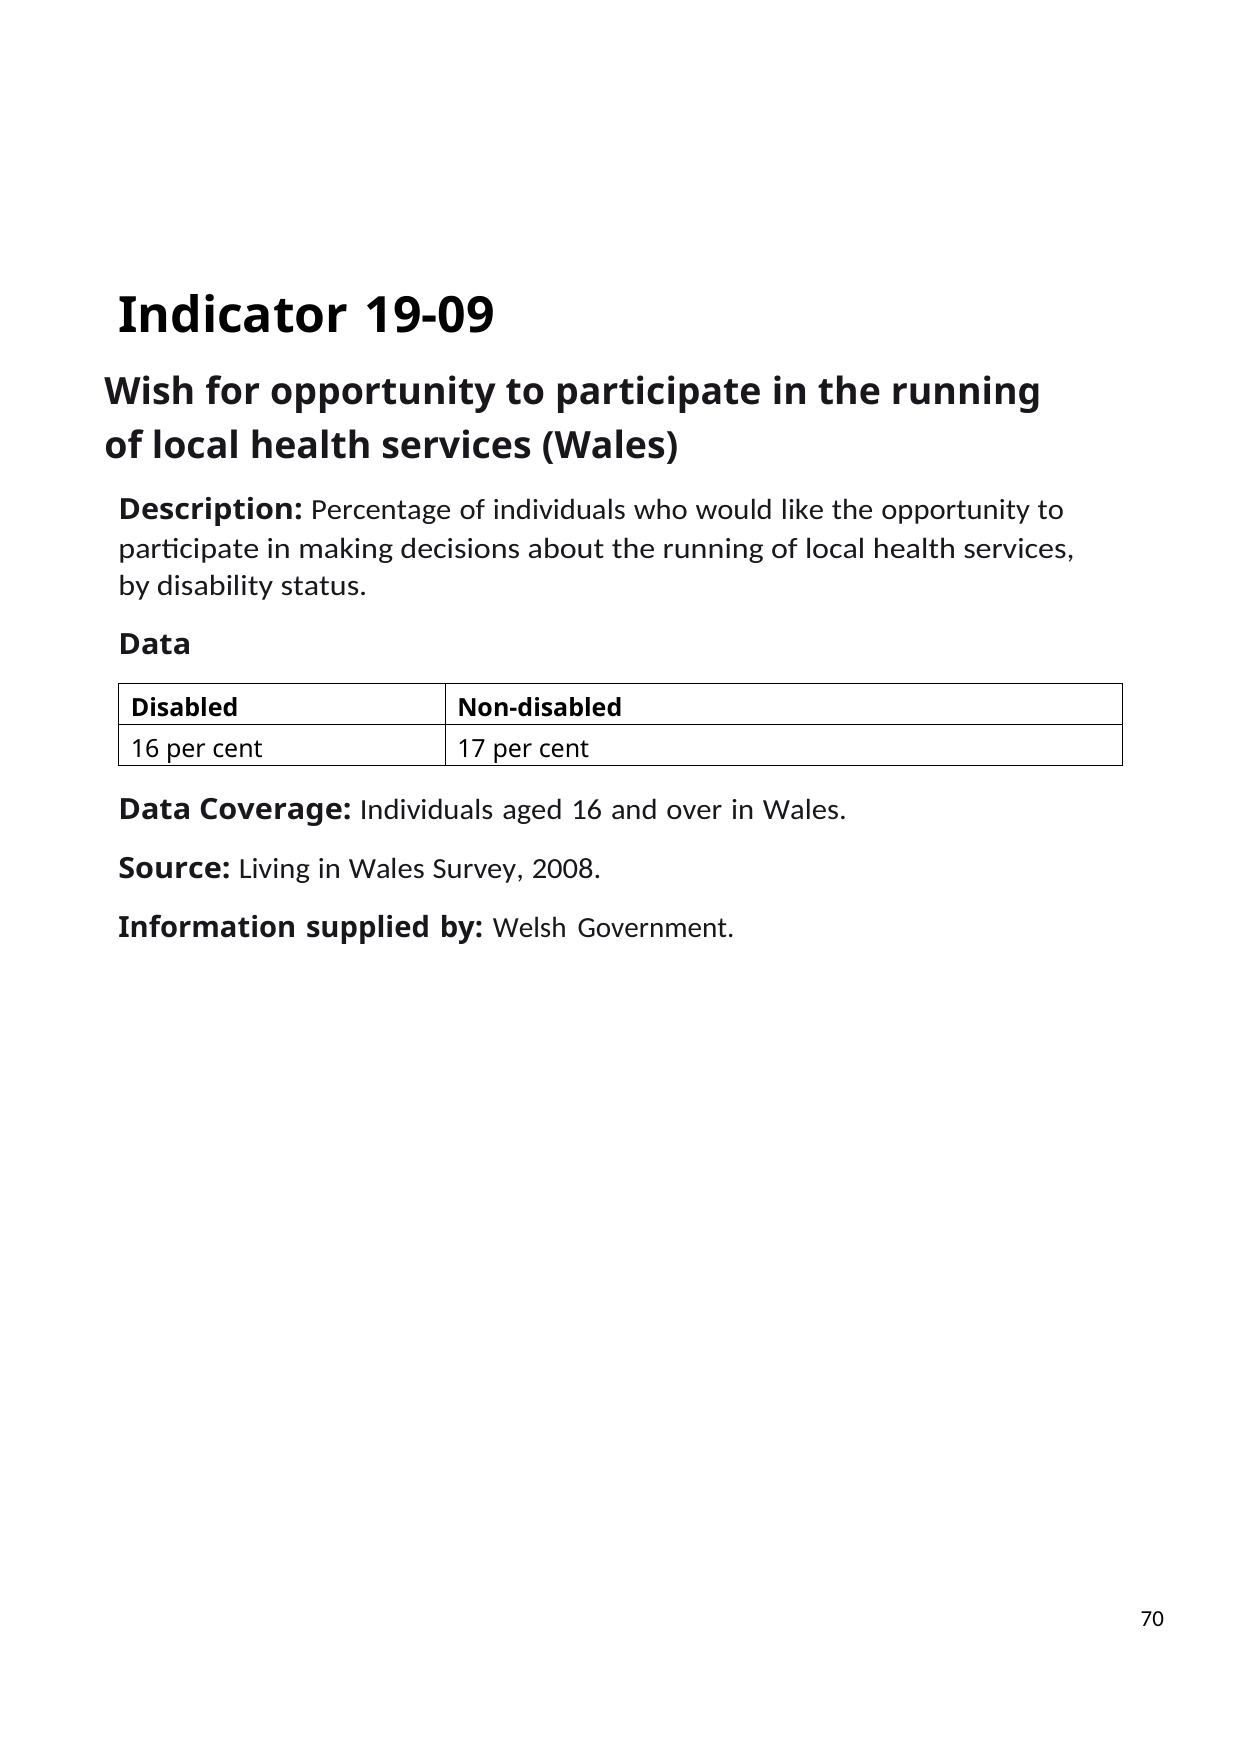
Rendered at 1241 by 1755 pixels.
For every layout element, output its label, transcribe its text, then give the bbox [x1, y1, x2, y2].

text Data Coverage: Individuals aged 16 and over in Wales. [118, 788, 1163, 828]
subtitle Wish for opportunity to participate in the running of local health services (Wales) [104, 364, 1079, 469]
table_cell 17 per cent [446, 725, 1122, 765]
table_header Disabled [119, 684, 445, 724]
table_header Non-disabled [446, 684, 1122, 724]
text Information supplied by: Welsh Government. [118, 907, 1163, 946]
subtitle Indicator 19-09 [118, 279, 1163, 347]
text Source: Living in Wales Survey, 2008. [118, 847, 1163, 887]
table_cell 16 per cent [119, 725, 445, 765]
text Description: Percentage of individuals who would like the opportunity to participate in making decisions about the running of local health services, by disability status. [118, 489, 1111, 603]
subtitle Data [118, 623, 1163, 663]
